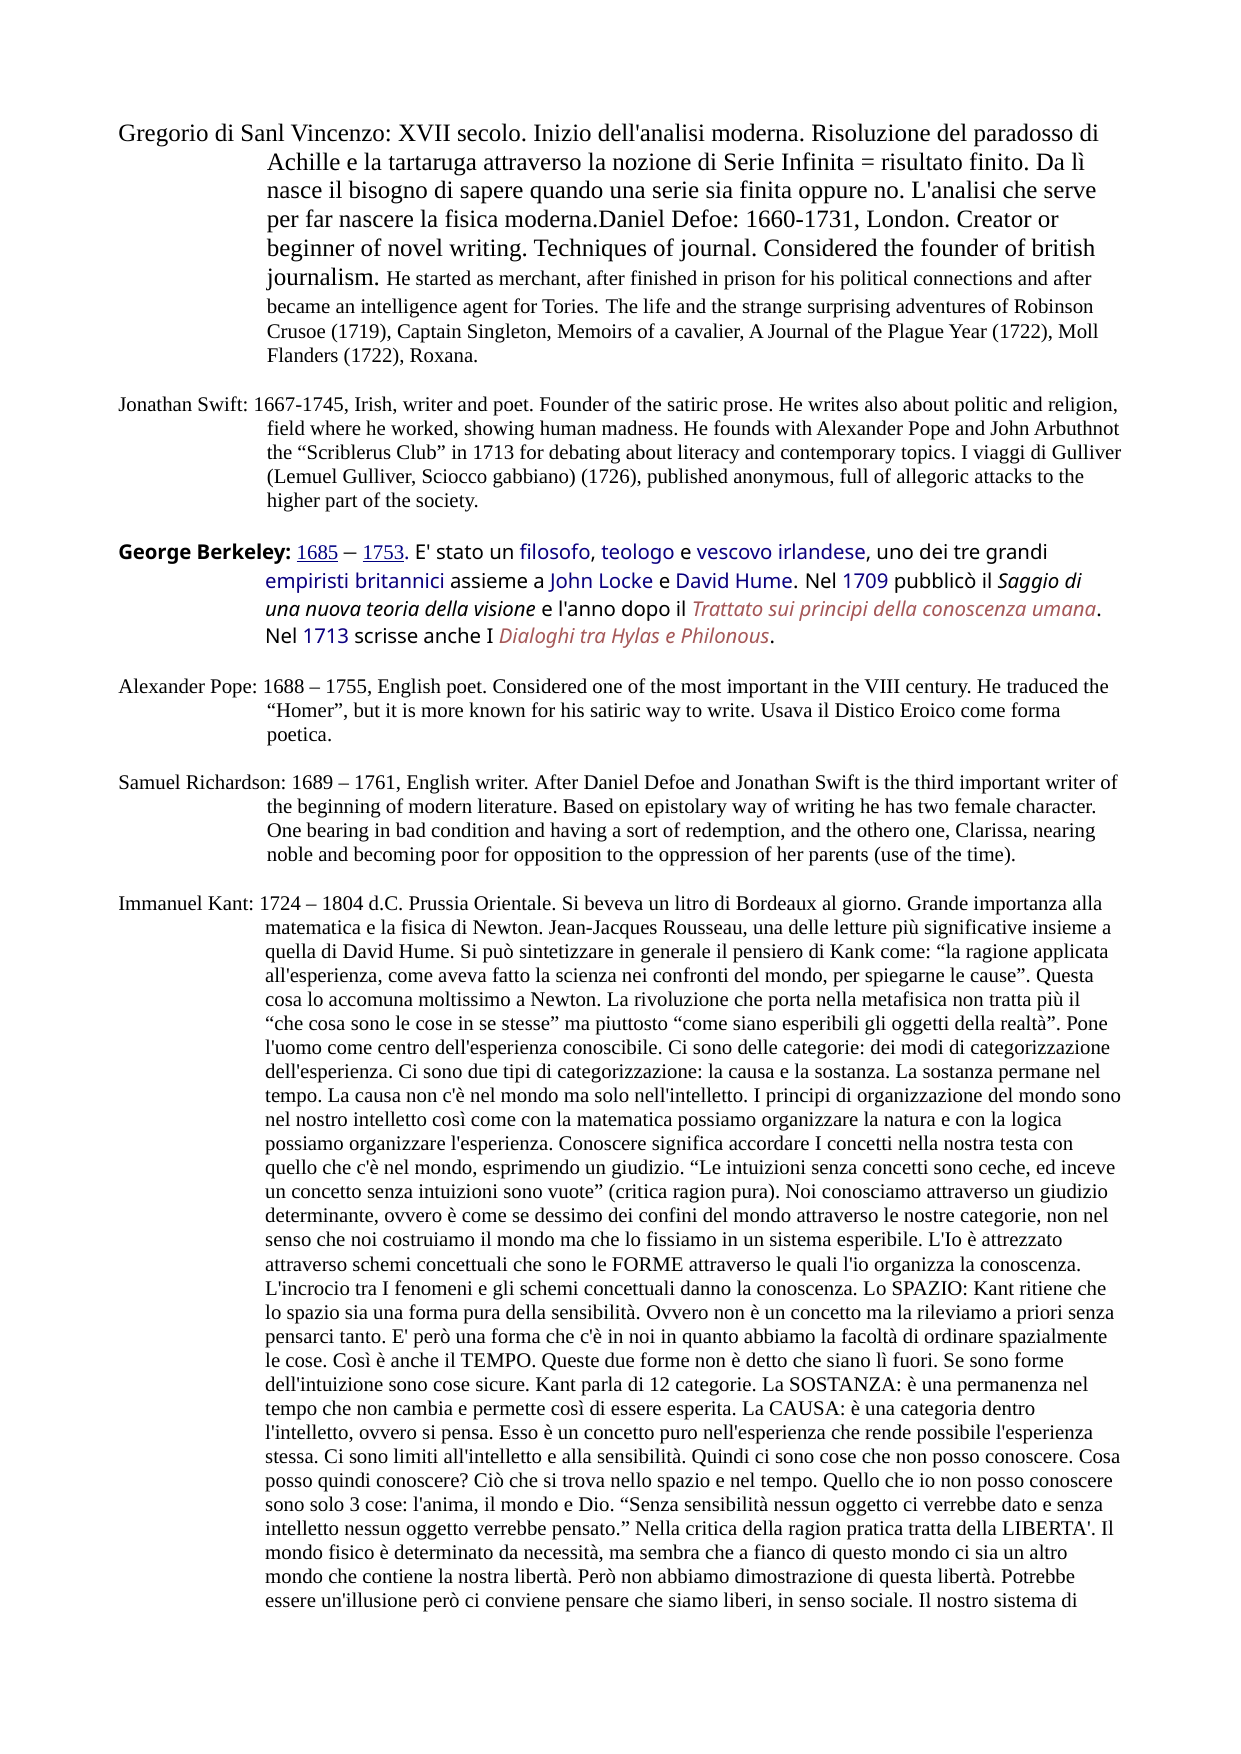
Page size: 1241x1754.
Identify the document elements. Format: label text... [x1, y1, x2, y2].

text Jonathan Swift: 1667-1745, Irish, writer and poet. Founder of the satiric prose. He writes also about politic and religion, field where he worked, showing human madness. He founds with Alexander Pope and John Arbuthnot the “Scriblerus Club” in 1713 for debating about literacy and contemporary topics. I viaggi di Gulliver (Lemuel Gulliver, Sciocco gabbiano) (1726), published anonymous, full of allegoric attacks to the higher part of the society. [118, 392, 1122, 512]
text Alexander Pope: 1688 – 1755, English poet. Considered one of the most important in the VIII century. He traduced the “Homer”, but it is more known for his satiric way to write. Usava il Distico Eroico come forma poetica. [118, 674, 1122, 746]
text Samuel Richardson: 1689 – 1761, English writer. After Daniel Defoe and Jonathan Swift is the third important writer of the beginning of modern literature. Based on epistolary way of writing he has two female character. One bearing in bad condition and having a sort of redemption, and the othero one, Clarissa, nearing noble and becoming poor for opposition to the oppression of her parents (use of the time). [118, 770, 1122, 866]
text Immanuel Kant: 1724 – 1804 d.C. Prussia Orientale. Si beveva un litro di Bordeaux al giorno. Grande importanza alla matematica e la fisica di Newton. Jean-Jacques Rousseau, una delle letture più significative insieme a quella di David Hume. Si può sintetizzare in generale il pensiero di Kank come: “la ragione applicata all'esperienza, come aveva fatto la scienza nei confronti del mondo, per spiegarne le cause”. Questa cosa lo accomuna moltissimo a Newton. La rivoluzione che porta nella metafisica non tratta più il “che cosa sono le cose in se stesse” ma piuttosto “come siano esperibili gli oggetti della realtà”. Pone l'uomo come centro dell'esperienza conoscibile. Ci sono delle categorie: dei modi di categorizzazione dell'esperienza. Ci sono due tipi di categorizzazione: la causa e la sostanza. La sostanza permane nel tempo. La causa non c'è nel mondo ma solo nell'intelletto. I principi di organizzazione del mondo sono nel nostro intelletto così come con la matematica possiamo organizzare la natura e con la logica possiamo organizzare l'esperienza. Conoscere significa accordare I concetti nella nostra testa con quello che c'è nel mondo, esprimendo un giudizio. “Le intuizioni senza concetti sono ceche, ed inceve un concetto senza intuizioni sono vuote” (critica ragion pura). Noi conosciamo attraverso un giudizio determinante, ovvero è come se dessimo dei confini del mondo attraverso le nostre categorie, non nel senso che noi costruiamo il mondo ma che lo fissiamo in un sistema esperibile. L'Io è attrezzato attraverso schemi concettuali che sono le FORME attraverso le quali l'io organizza la conoscenza. L'incrocio tra I fenomeni e gli schemi concettuali danno la conoscenza. Lo SPAZIO: Kant ritiene che lo spazio sia una forma pura della sensibilità. Ovvero non è un concetto ma la rileviamo a priori senza pensarci tanto. E' però una forma che c'è in noi in quanto abbiamo la facoltà di ordinare spazialmente le cose. Così è anche il TEMPO. Queste due forme non è detto che siano lì fuori. Se sono forme dell'intuizione sono cose sicure. Kant parla di 12 categorie. La SOSTANZA: è una permanenza nel tempo che non cambia e permette così di essere esperita. La CAUSA: è una categoria dentro l'intelletto, ovvero si pensa. Esso è un concetto puro nell'esperienza che rende possibile l'esperienza stessa. Ci sono limiti all'intelletto e alla sensibilità. Quindi ci sono cose che non posso conoscere. Cosa posso quindi conoscere? Ciò che si trova nello spazio e nel tempo. Quello che io non posso conoscere sono solo 3 cose: l'anima, il mondo e Dio. “Senza sensibilità nessun oggetto ci verrebbe dato e senza intelletto nessun oggetto verrebbe pensato.” Nella critica della ragion pratica tratta della LIBERTA'. Il mondo fisico è determinato da necessità, ma sembra che a fianco di questo mondo ci sia un altro mondo che contiene la nostra libertà. Però non abbiamo dimostrazione di questa libertà. Potrebbe essere un'illusione però ci conviene pensare che siamo liberi, in senso sociale. Il nostro sistema di [118, 891, 1122, 1612]
text George Berkeley: 1685 – 1753. E' stato un filosofo, teologo e vescovo irlandese, uno dei tre grandi empiristi britannici assieme a John Locke e David Hume. Nel 1709 pubblicò il Saggio di una nuova teoria della visione e l'anno dopo il Trattato sui principi della conoscenza umana. Nel 1713 scrisse anche I Dialoghi tra Hylas e Philonous. [118, 536, 1122, 650]
text Gregorio di Sanl Vincenzo: XVII secolo. Inizio dell'analisi moderna. Risoluzione del paradosso di Achille e la tartaruga attraverso la nozione di Serie Infinita = risultato finito. Da lì nasce il bisogno di sapere quando una serie sia finita oppure no. L'analisi che serve per far nascere la fisica moderna.Daniel Defoe: 1660-1731, London. Creator or beginner of novel writing. Techniques of journal. Considered the founder of british journalism. He started as merchant, after finished in prison for his political connections and after became an intelligence agent for Tories. The life and the strange surprising adventures of Robinson Crusoe (1719), Captain Singleton, Memoirs of a cavalier, A Journal of the Plague Year (1722), Moll Flanders (1722), Roxana. [118, 118, 1122, 367]
